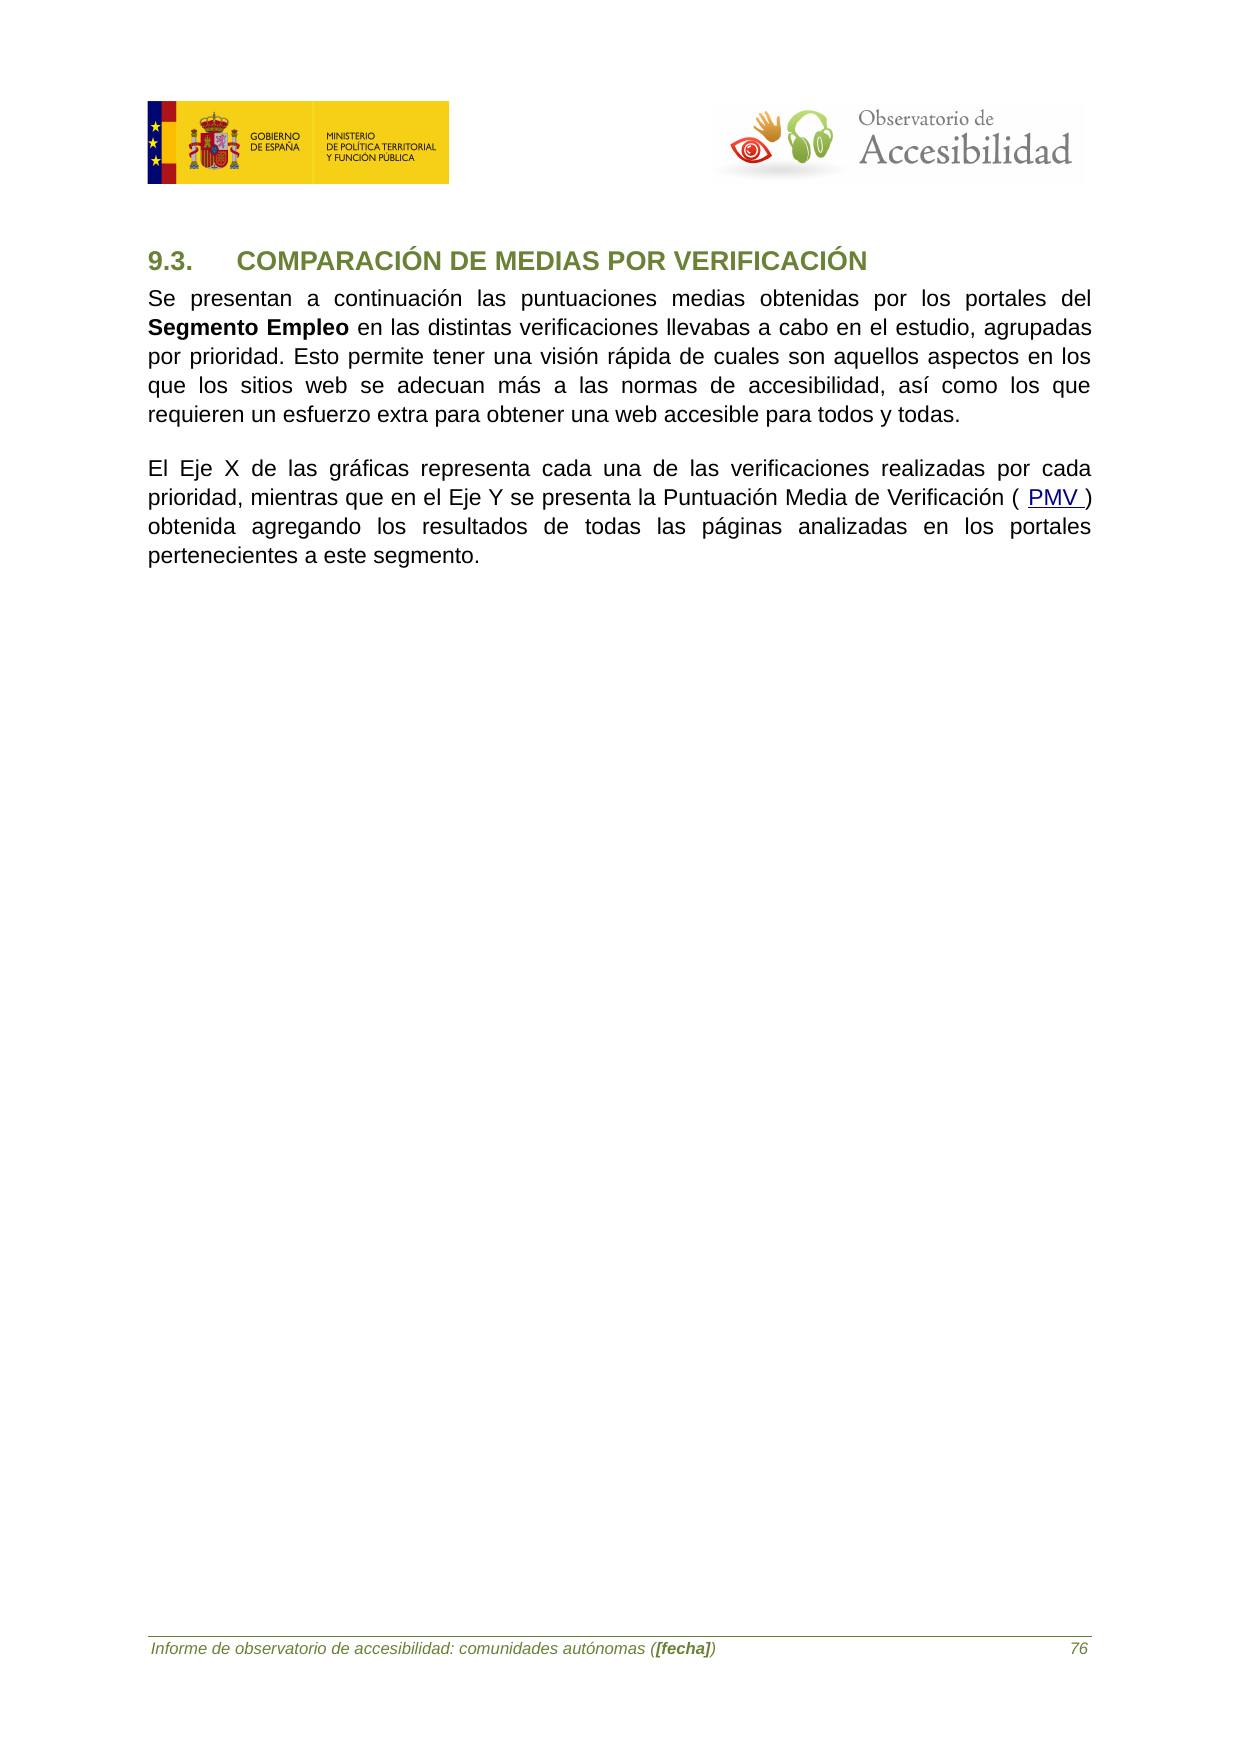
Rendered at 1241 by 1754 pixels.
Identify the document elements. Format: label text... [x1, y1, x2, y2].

text Se presentan a continuación las puntuaciones medias obtenidas por los portales del Segmento Empleo en las distintas verificaciones llevabas a cabo en el estudio, agrupadas por prioridad. Esto permite tener una visión rápida de cuales son aquellos aspectos en los que los sitios web se adecuan más a las normas de accesibilidad, así como los que requieren un esfuerzo extra para obtener una web accesible para todos y todas. [148, 285, 1092, 427]
picture [710, 101, 1086, 184]
subtitle Comparación de medias por verificación [148, 245, 1092, 276]
text El Eje X de las gráficas representa cada una de las verificaciones realizadas por cada prioridad, mientras que en el Eje Y se presenta la Puntuación Media de Verificación ( PMV ) obtenida agregando los resultados de todas las páginas analizadas en los portales pertenecientes a este segmento. [148, 455, 1092, 568]
picture [147, 101, 450, 184]
